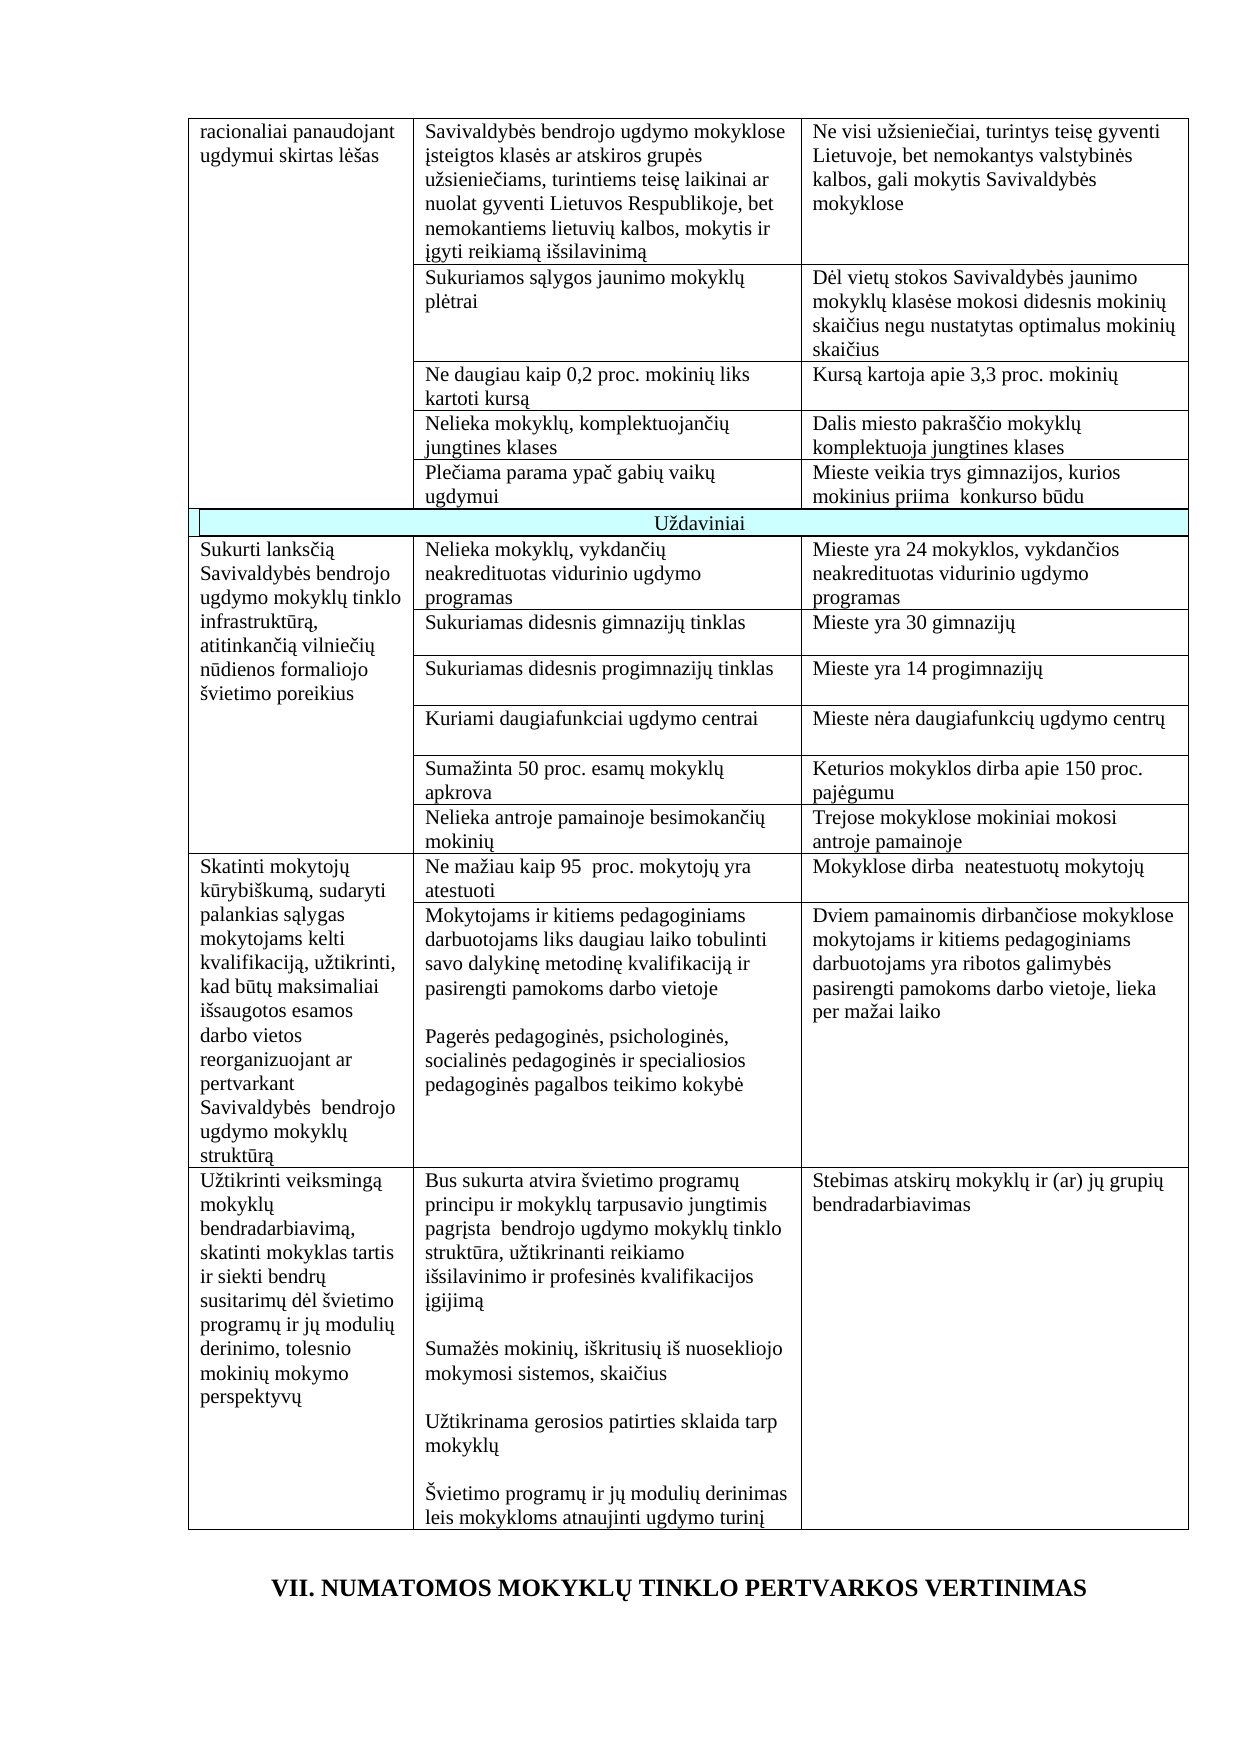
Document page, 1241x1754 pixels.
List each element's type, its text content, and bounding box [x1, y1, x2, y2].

table_cell Nelieka mokyklų, vykdančių neakredituotas vidurinio ugdymo programas [414, 537, 801, 609]
table_cell Mokyklose dirba neatestuotų mokytojų [802, 854, 1188, 902]
table_cell Užtikrinti veiksmingą mokyklų bendradarbiavimą, skatinti mokyklas tartis ir siekti bendrų susitarimų dėl švietimo programų ir jų modulių derinimo, tolesnio mokinių mokymo perspektyvų [189, 1168, 413, 1529]
table_cell [189, 509, 199, 536]
table_cell Plečiama parama ypač gabių vaikų ugdymui [414, 460, 801, 508]
table_cell Keturios mokyklos dirba apie 150 proc. pajėgumu [802, 756, 1188, 804]
table_cell Skatinti mokytojų kūrybiškumą, sudaryti palankias sąlygas mokytojams kelti kvalifikaciją, užtikrinti, kad būtų maksimaliai išsaugotos esamos darbo vietos reorganizuojant ar pertvarkant Savivaldybės bendrojo ugdymo mokyklų struktūrą [189, 854, 413, 1167]
table_cell Kuriami daugiafunkciai ugdymo centrai [414, 706, 801, 755]
table_cell Sukurti lanksčią Savivaldybės bendrojo ugdymo mokyklų tinklo infrastruktūrą, atitinkančią vilniečių nūdienos formaliojo švietimo poreikius [189, 537, 413, 853]
table_cell Ne daugiau kaip 0,2 proc. mokinių liks kartoti kursą [414, 362, 801, 410]
table_cell Ne visi užsieniečiai, turintys teisę gyventi Lietuvoje, bet nemokantys valstybinės kalbos, gali mokytis Savivaldybės mokyklose [802, 119, 1188, 263]
table_cell Kursą kartoja apie 3,3 proc. mokinių [802, 362, 1188, 410]
table_cell Savivaldybės bendrojo ugdymo mokyklose įsteigtos klasės ar atskiros grupės užsieniečiams, turintiems teisę laikinai ar nuolat gyventi Lietuvos Respublikoje, bet nemokantiems lietuvių kalbos, mokytis ir įgyti reikiamą išsilavinimą [414, 119, 801, 263]
text VII. NUMATOMOS MOKYKLŲ TINKLO PERTVARKOS VERTINIMAS [177, 1573, 1181, 1602]
table_cell Bus sukurta atvira švietimo programų principu ir mokyklų tarpusavio jungtimis pagrįsta bendrojo ugdymo mokyklų tinklo struktūra, užtikrinanti reikiamo išsilavinimo ir profesinės kvalifikacijos įgijimą Sumažės mokinių, iškritusių iš nuosekliojo mokymosi sistemos, skaičius Užtikrinama gerosios patirties sklaida tarp mokyklų Švietimo programų ir jų modulių derinimas leis mokykloms atnaujinti ugdymo turinį [414, 1168, 801, 1529]
table_cell Nelieka mokyklų, komplektuojančių jungtines klases [414, 411, 801, 459]
table_cell Mieste yra 24 mokyklos, vykdančios neakredituotas vidurinio ugdymo programas [802, 537, 1188, 609]
table_cell Dėl vietų stokos Savivaldybės jaunimo mokyklų klasėse mokosi didesnis mokinių skaičius negu nustatytas optimalus mokinių skaičius [802, 265, 1188, 361]
table_cell Mieste yra 30 gimnazijų [802, 610, 1188, 655]
table_header Uždaviniai [200, 510, 1188, 534]
table_cell Stebimas atskirų mokyklų ir (ar) jų grupių bendradarbiavimas [802, 1168, 1188, 1529]
table_cell Sukuriamas didesnis progimnazijų tinklas [414, 656, 801, 705]
table_cell Sukuriamas didesnis gimnazijų tinklas [414, 610, 801, 655]
table_cell Ne mažiau kaip 95 proc. mokytojų yra atestuoti [414, 854, 801, 902]
table_cell Dviem pamainomis dirbančiose mokyklose mokytojams ir kitiems pedagoginiams darbuotojams yra ribotos galimybės pasirengti pamokoms darbo vietoje, lieka per mažai laiko [802, 903, 1188, 1167]
table_cell Mieste nėra daugiafunkcių ugdymo centrų [802, 706, 1188, 755]
table_cell Mieste veikia trys gimnazijos, kurios mokinius priima konkurso būdu [802, 460, 1188, 508]
table_cell Mokytojams ir kitiems pedagoginiams darbuotojams liks daugiau laiko tobulinti savo dalykinę metodinę kvalifikaciją ir pasirengti pamokoms darbo vietoje Pagerės pedagoginės, psichologinės, socialinės pedagoginės ir specialiosios pedagoginės pagalbos teikimo kokybė [414, 903, 801, 1167]
table_cell Trejose mokyklose mokiniai mokosi antroje pamainoje [802, 805, 1188, 853]
table_cell Sukuriamos sąlygos jaunimo mokyklų plėtrai [414, 265, 801, 361]
table_cell racionaliai panaudojant ugdymui skirtas lėšas [189, 119, 413, 508]
table_cell Mieste yra 14 progimnazijų [802, 656, 1188, 705]
table_cell Nelieka antroje pamainoje besimokančių mokinių [414, 805, 801, 853]
table_cell Dalis miesto pakraščio mokyklų komplektuoja jungtines klases [802, 411, 1188, 459]
table_cell Sumažinta 50 proc. esamų mokyklų apkrova [414, 756, 801, 804]
